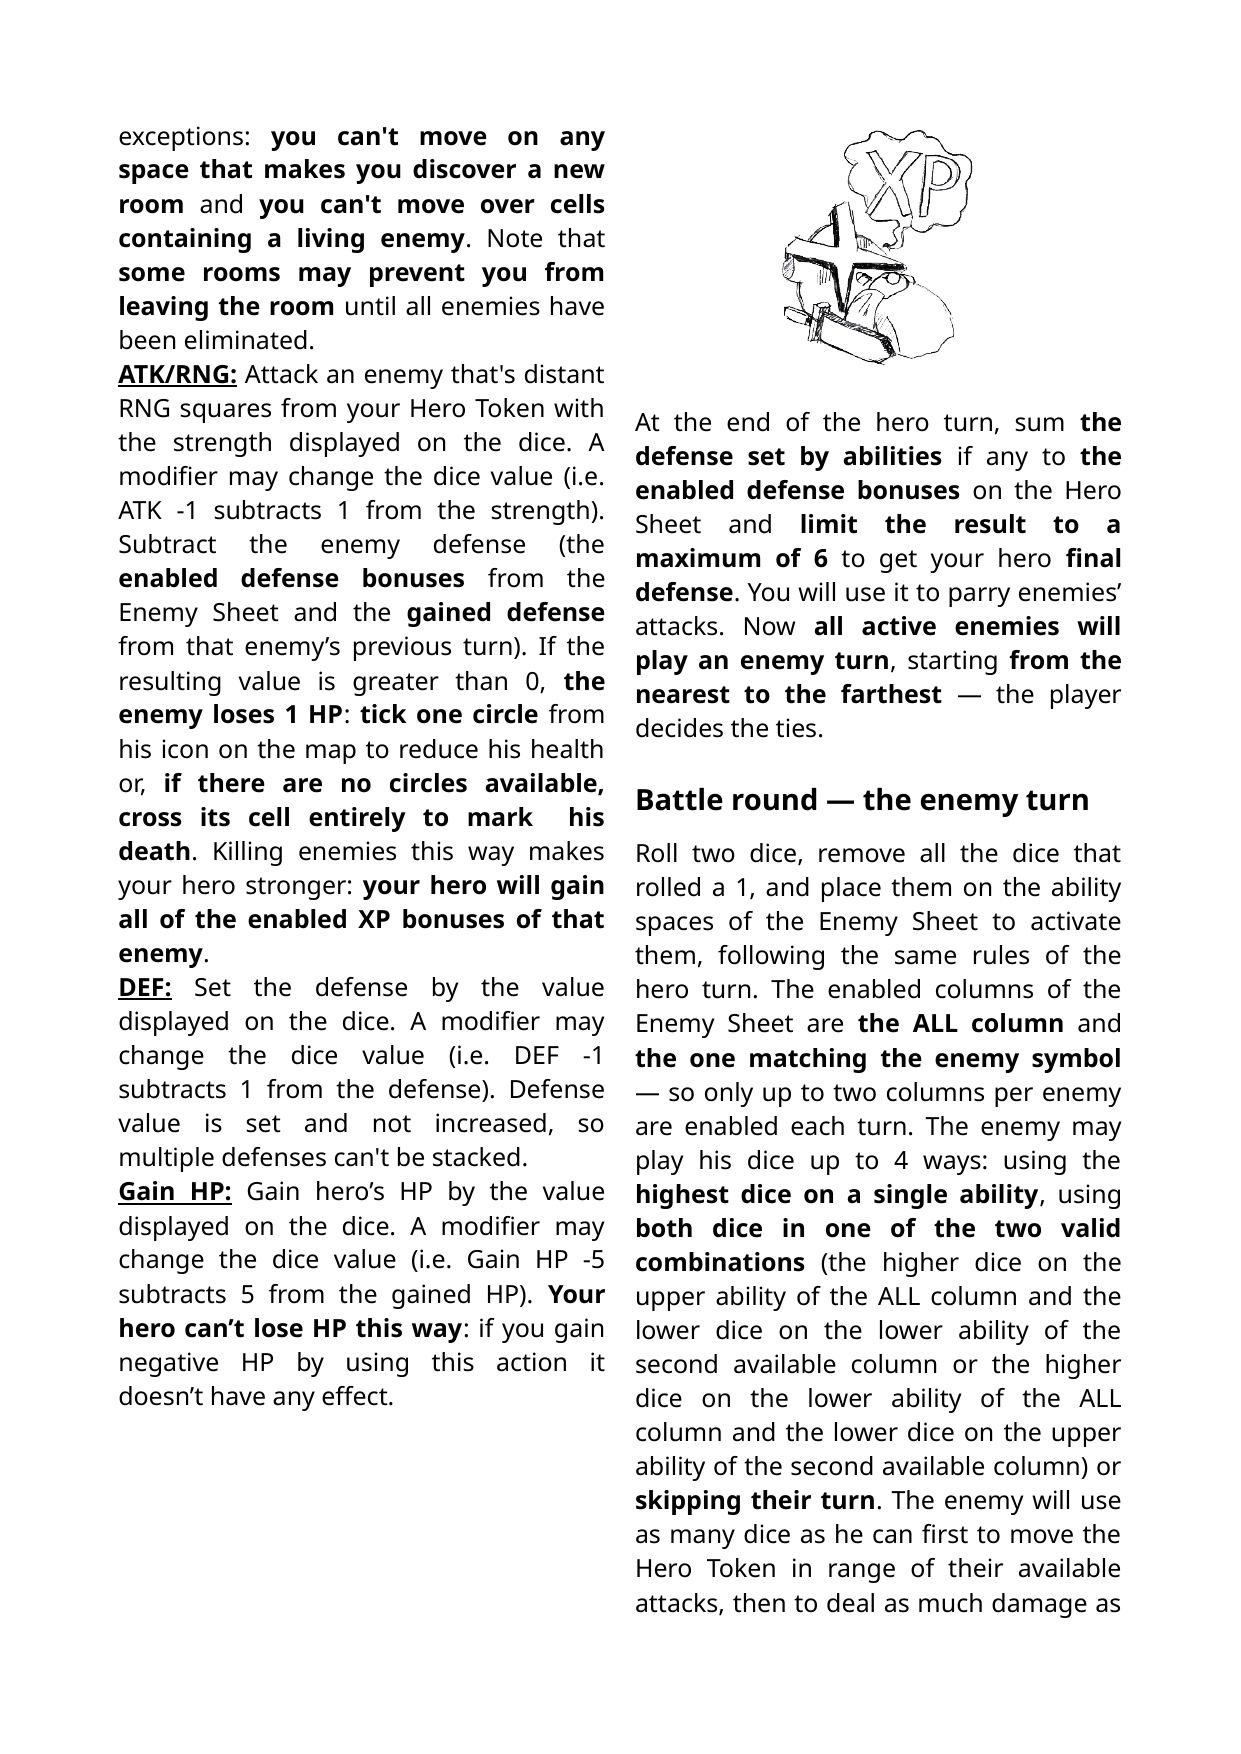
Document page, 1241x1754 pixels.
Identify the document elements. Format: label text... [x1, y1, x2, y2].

text DEF: Set the defense by the value displayed on the dice. A modifier may change the dice value (i.e. DEF -1 subtracts 1 from the defense). Defense value is set and not increased, so multiple defenses can't be stacked. [118, 970, 605, 1174]
text ATK/RNG: Attack an enemy that's distant RNG squares from your Hero Token with the strength displayed on the dice. A modifier may change the dice value (i.e. ATK -1 subtracts 1 from the strength). Subtract the enemy defense (the enabled defense bonuses from the Enemy Sheet and the gained defense from that enemy’s previous turn). If the resulting value is greater than 0, the enemy loses 1 HP: tick one circle from his icon on the map to reduce his health or, if there are no circles available, cross its cell entirely to mark his death. Killing enemies this way makes your hero stronger: your hero will gain all of the enabled XP bonuses of that enemy. [118, 357, 605, 970]
text Battle round — the enemy turn [635, 779, 1122, 819]
text At the end of the hero turn, sum the defense set by abilities if any to the enabled defense bonuses on the Hero Sheet and limit the result to a maximum of 6 to get your hero final defense. You will use it to parry enemies’ attacks. Now all active enemies will play an enemy turn, starting from the nearest to the farthest — the player decides the ties. [635, 404, 1122, 745]
picture [774, 118, 983, 371]
text exceptions: you can't move on any space that makes you discover a new room and you can't move over cells containing a living enemy. Note that some rooms may prevent you from leaving the room until all enemies have been eliminated. [118, 118, 605, 357]
text Roll two dice, remove all the dice that rolled a 1, and place them on the ability spaces of the Enemy Sheet to activate them, following the same rules of the hero turn. The enabled columns of the Enemy Sheet are the ALL column and the one matching the enemy symbol — so only up to two columns per enemy are enabled each turn. The enemy may play his dice up to 4 ways: using the highest dice on a single ability, using both dice in one of the two valid combinations (the higher dice on the upper ability of the ALL column and the lower dice on the lower ability of the second available column or the higher dice on the lower ability of the ALL column and the lower dice on the upper ability of the second available column) or skipping their turn. The enemy will use as many dice as he can first to move the Hero Token in range of their available attacks, then to deal as much damage as [635, 836, 1122, 1619]
text Gain HP: Gain hero’s HP by the value displayed on the dice. A modifier may change the dice value (i.e. Gain HP -5 subtracts 5 from the gained HP). Your hero can’t lose HP this way: if you gain negative HP by using this action it doesn’t have any effect. [118, 1174, 605, 1412]
